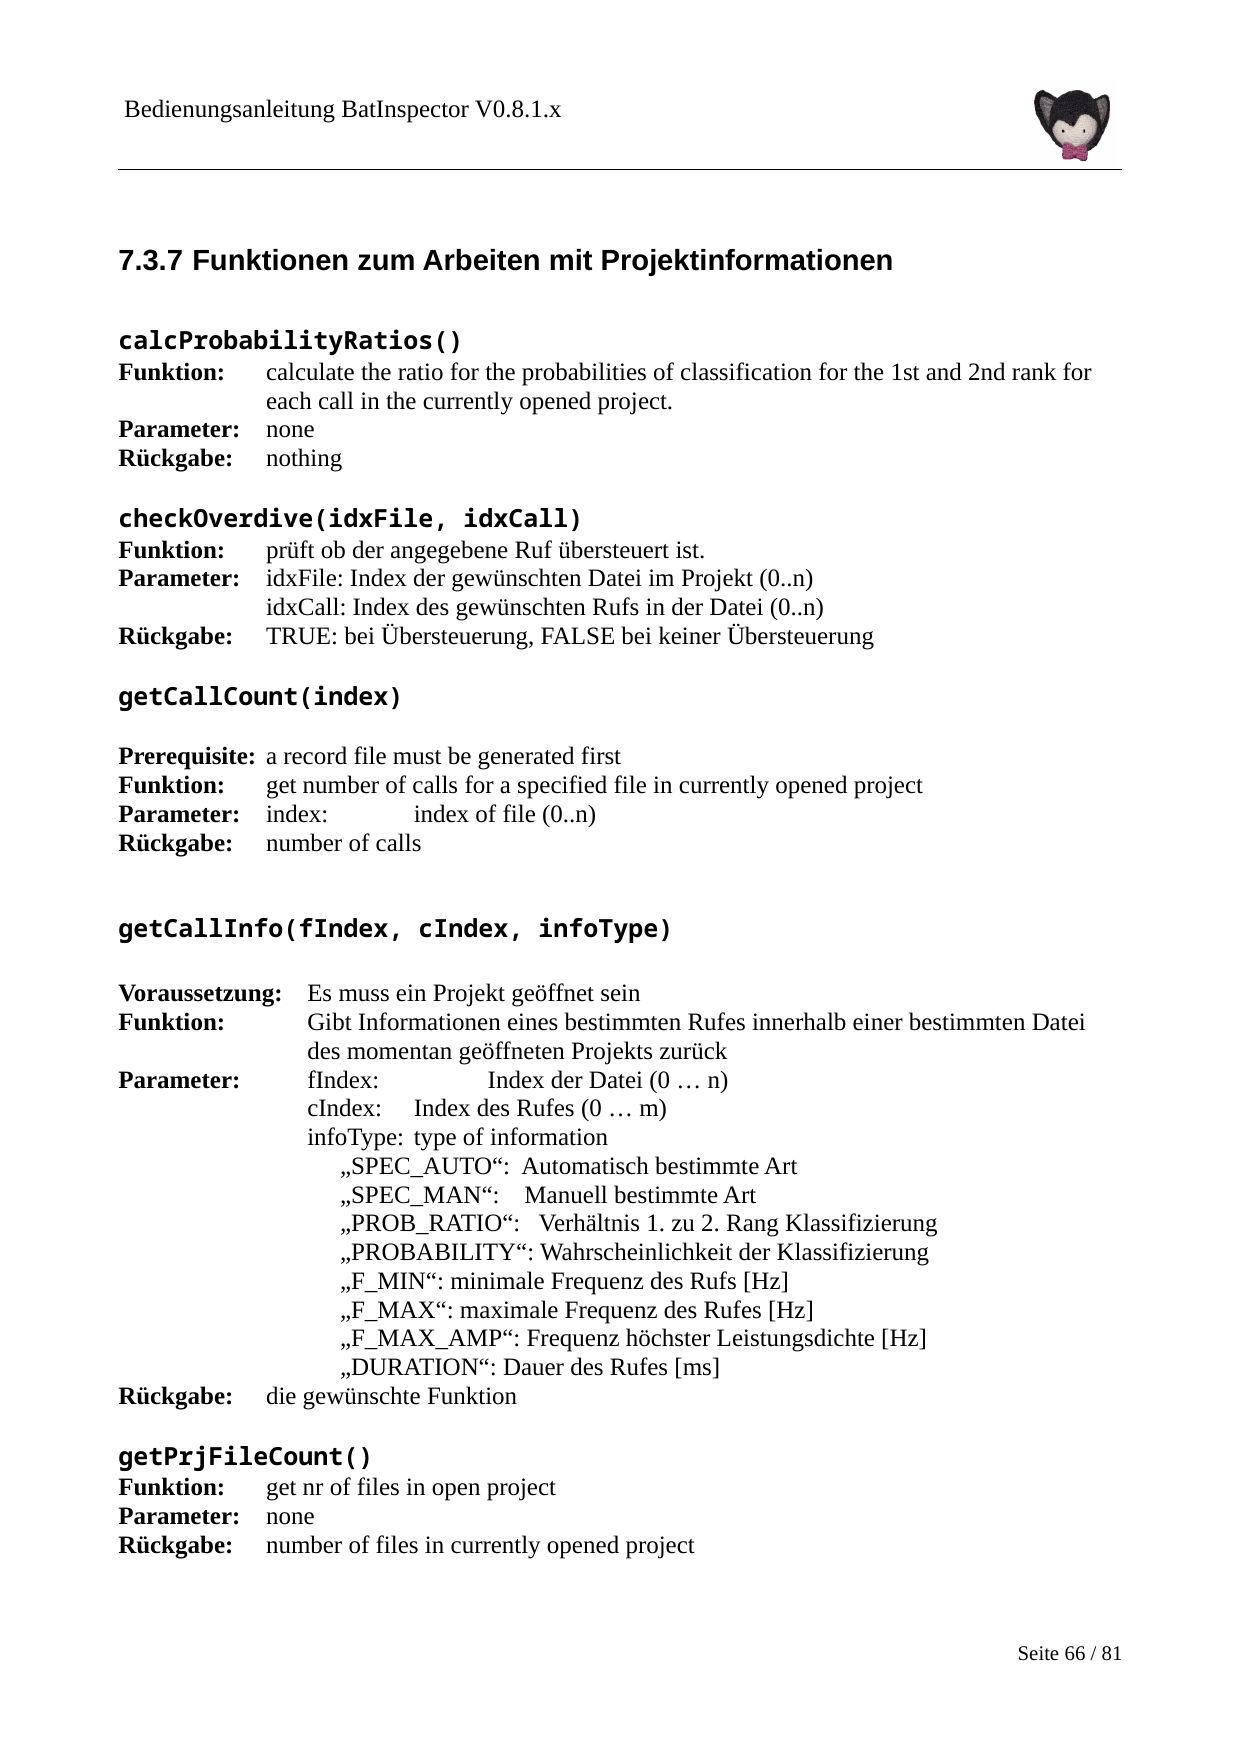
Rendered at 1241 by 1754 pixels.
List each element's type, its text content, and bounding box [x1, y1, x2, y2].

text Prerequisite: a record file must be generated first [118, 741, 1122, 770]
picture [1030, 80, 1119, 169]
text Funktion: calculate the ratio for the probabilities of classification for the 1st and 2nd rank for each call in the currently opened project. [118, 357, 1122, 414]
text checkOverdive(idxFile, idxCall) [118, 501, 1122, 535]
text Parameter: fIndex: Index der Datei (0 … n) cIndex: Index des Rufes (0 … m) infoType: type of information „SPEC_AUTO“: Automatisch bestimmte Art „SPEC_MAN“: Manuell bestimmte Art „PROB_RATIO“: Verhältnis 1. zu 2. Rang Klassifizierung „PROBABILITY“: Wahrscheinlichkeit der Klassifizierung „F_MIN“: minimale Frequenz des Rufs [Hz] „F_MAX“: maximale Frequenz des Rufes [Hz] „F_MAX_AMP“: Frequenz höchster Leistungsdichte [Hz] „DURATION“: Dauer des Rufes [ms] [118, 1065, 1122, 1381]
text Rückgabe: die gewünschte Funktion [118, 1381, 1122, 1410]
subtitle Funktionen zum Arbeiten mit Projektinformationen [118, 243, 1122, 276]
text Parameter: idxFile: Index der gewünschten Datei im Projekt (0..n) idxCall: Index des gewünschten Rufs in der Datei (0..n) Rückgabe: TRUE: bei Übersteuerung, FALSE bei keiner Übersteuerung [118, 563, 1122, 650]
text Funktion: prüft ob der angegebene Ruf übersteuert ist. [118, 535, 1122, 563]
text Funktion: get number of calls for a specified file in currently opened project [118, 770, 1122, 799]
text getCallCount(index) [118, 678, 1122, 713]
text Parameter: none Rückgabe: nothing [118, 414, 1122, 472]
text getCallInfo(fIndex, cIndex, infoType) [118, 910, 1122, 944]
text Parameter: index: index of file (0..n) [118, 799, 1122, 828]
text Parameter: none Rückgabe: number of files in currently opened project [118, 1501, 1122, 1559]
text Rückgabe: number of calls [118, 828, 1122, 856]
text Funktion: get nr of files in open project [118, 1472, 1122, 1501]
text getPrjFileCount() [118, 1438, 1122, 1472]
text calcProbabilityRatios() [118, 323, 1122, 357]
text Funktion: Gibt Informationen eines bestimmten Rufes innerhalb einer bestimmten Datei des momentan geöffneten Projekts zurück [118, 1007, 1122, 1065]
text Voraussetzung: Es muss ein Projekt geöffnet sein [118, 978, 1122, 1007]
